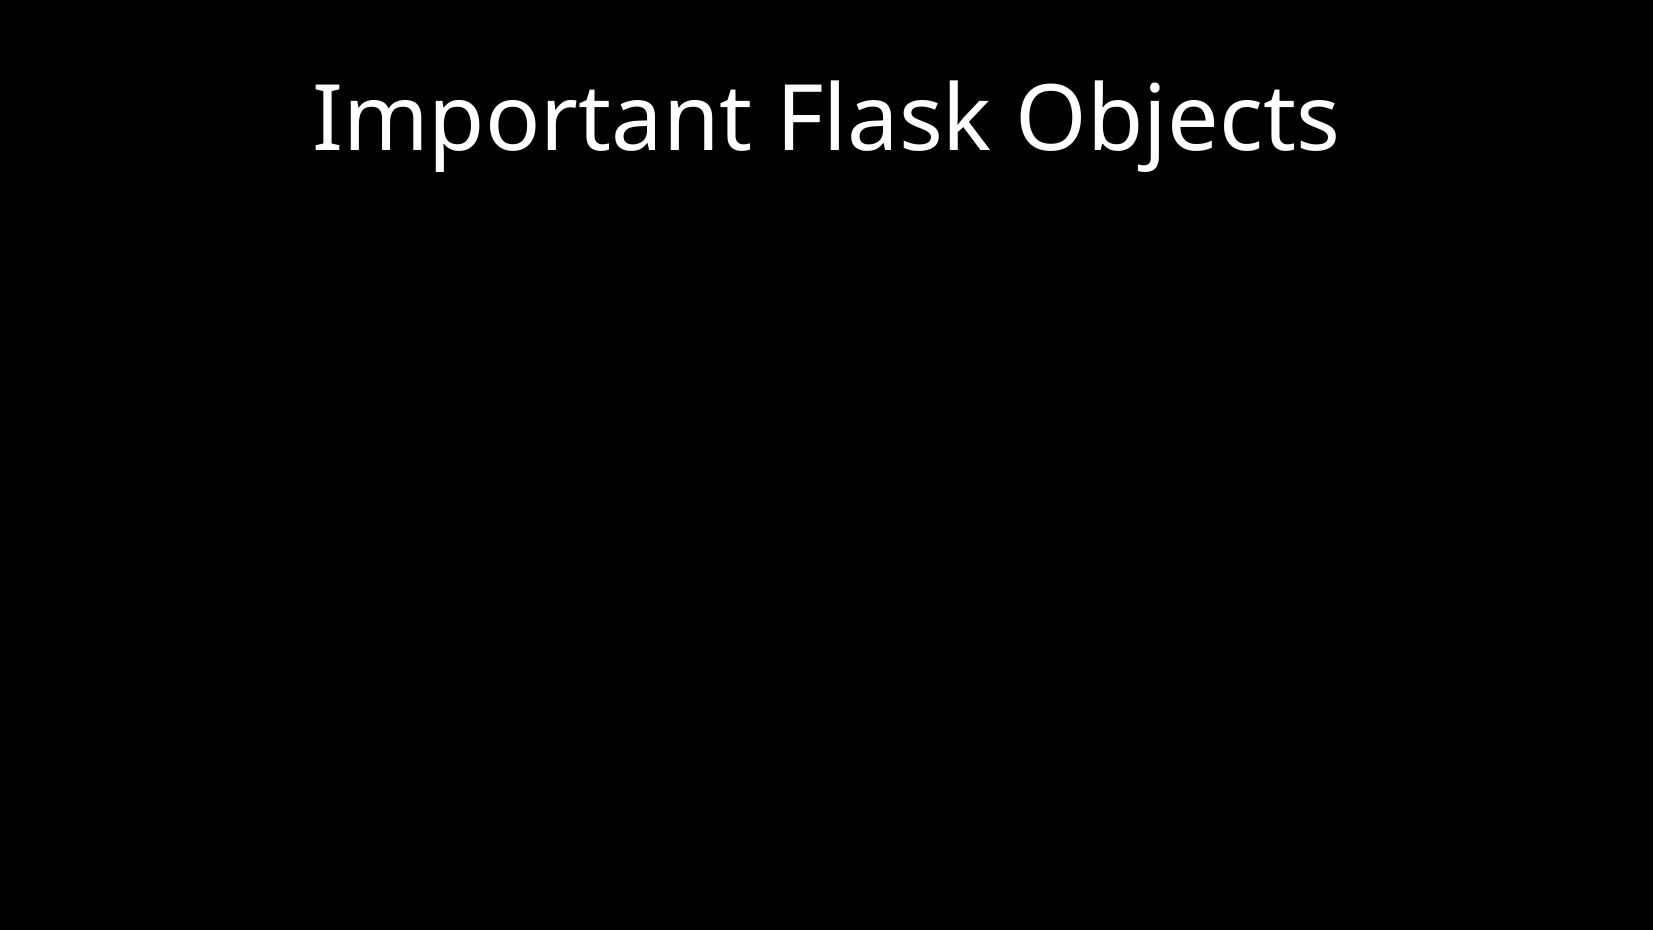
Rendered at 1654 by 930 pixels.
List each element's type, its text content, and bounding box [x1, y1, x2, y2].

title Important Flask Objects [82, 37, 1571, 193]
